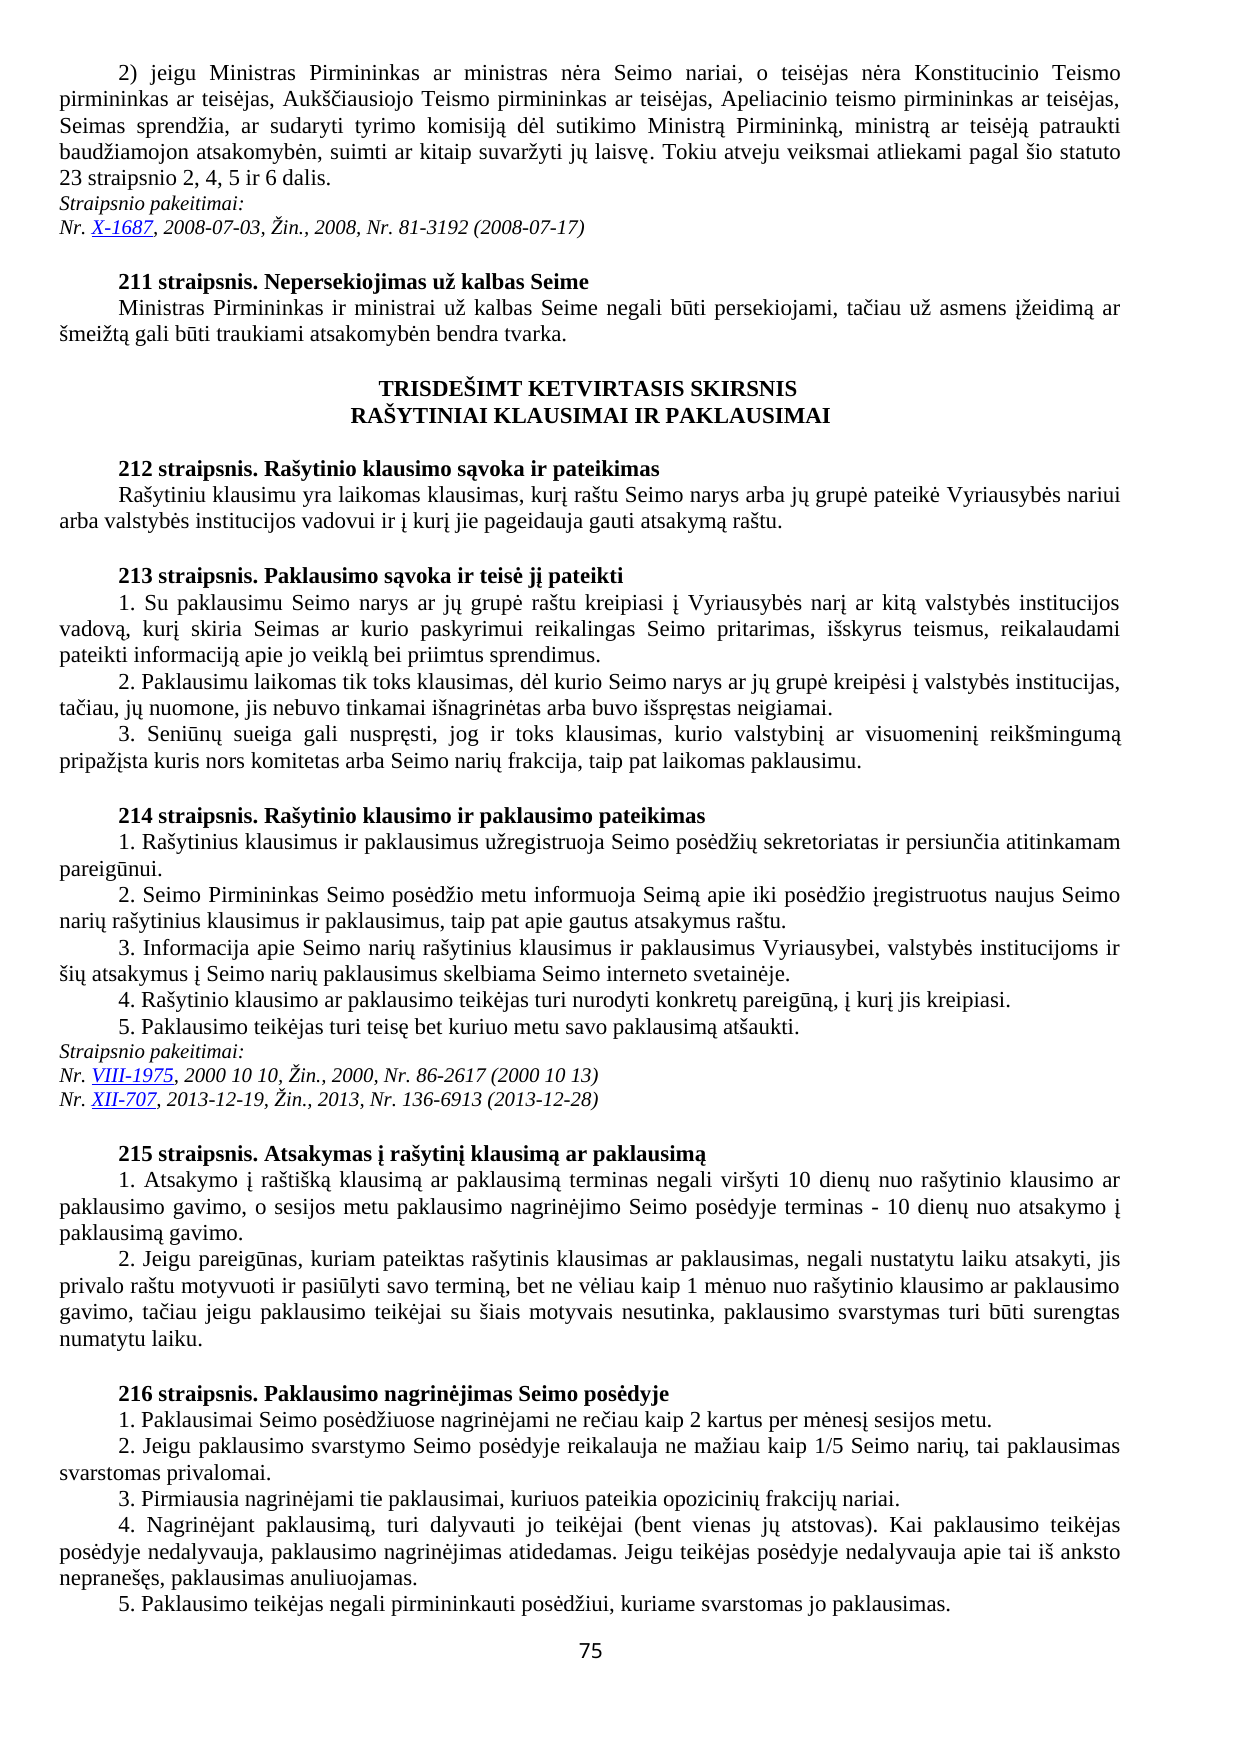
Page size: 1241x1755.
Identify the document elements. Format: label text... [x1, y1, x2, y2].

text 5. Paklausimo teikėjas turi teisę bet kuriuo metu savo paklausimą atšaukti. [59, 1013, 1122, 1039]
text 2. Paklausimu laikomas tik toks klausimas, dėl kurio Seimo narys ar jų grupė kreipėsi į valstybės institucijas, tačiau, jų nuomone, jis nebuvo tinkamai išnagrinėtas arba buvo išspręstas neigiamai. [59, 668, 1122, 721]
text 215 straipsnis. Atsakymas į rašytinį klausimą ar paklausimą [59, 1140, 1122, 1166]
text 2) jeigu Ministras Pirmininkas ar ministras nėra Seimo nariai, o teisėjas nėra Konstitucinio Teismo pirmininkas ar teisėjas, Aukščiausiojo Teismo pirmininkas ar teisėjas, Apeliacinio teismo pirmininkas ar teisėjas, Seimas sprendžia, ar sudaryti tyrimo komisiją dėl sutikimo Ministrą Pirmininką, ministrą ar teisėją patraukti baudžiamojon atsakomybėn, suimti ar kitaip suvaržyti jų laisvę. Tokiu atveju veiksmai atliekami pagal šio statuto 23 straipsnio 2, 4, 5 ir 6 dalis. [59, 59, 1122, 191]
text 3. Informacija apie Seimo narių rašytinius klausimus ir paklausimus Vyriausybei, valstybės institucijoms ir šių atsakymus į Seimo narių paklausimus skelbiama Seimo interneto svetainėje. [59, 934, 1122, 986]
text Straipsnio pakeitimai: [59, 1039, 1122, 1063]
text 4. Nagrinėjant paklausimą, turi dalyvauti jo teikėjai (bent vienas jų atstovas). Kai paklausimo teikėjas posėdyje nedalyvauja, paklausimo nagrinėjimas atidedamas. Jeigu teikėjas posėdyje nedalyvauja apie tai iš anksto nepranešęs, paklausimas anuliuojamas. [59, 1511, 1122, 1591]
text 211 straipsnis. Nepersekiojimas už kalbas Seime [59, 268, 1122, 294]
text 213 straipsnis. Paklausimo sąvoka ir teisė jį pateikti [59, 562, 1122, 589]
text 2. Seimo Pirmininkas Seimo posėdžio metu informuoja Seimą apie iki posėdžio įregistruotus naujus Seimo narių rašytinius klausimus ir paklausimus, taip pat apie gautus atsakymus raštu. [59, 881, 1122, 934]
text RAŠYTINIAI KLAUSIMAI IR PAKLAUSIMAI [59, 402, 1122, 428]
text 1. Rašytinius klausimus ir paklausimus užregistruoja Seimo posėdžių sekretoriatas ir persiunčia atitinkamam pareigūnui. [59, 828, 1122, 881]
text 1. Su paklausimu Seimo narys ar jų grupė raštu kreipiasi į Vyriausybės narį ar kitą valstybės institucijos vadovą, kurį skiria Seimas ar kurio paskyrimui reikalingas Seimo pritarimas, išskyrus teismus, reikalaudami pateikti informaciją apie jo veiklą bei priimtus sprendimus. [59, 589, 1122, 668]
text 1. Paklausimai Seimo posėdžiuose nagrinėjami ne rečiau kaip 2 kartus per mėnesį sesijos metu. [59, 1406, 1122, 1432]
text Nr. X-1687, 2008-07-03, Žin., 2008, Nr. 81-3192 (2008-07-17) [59, 215, 1122, 239]
text 1. Atsakymo į raštišką klausimą ar paklausimą terminas negali viršyti 10 dienų nuo rašytinio klausimo ar paklausimo gavimo, o sesijos metu paklausimo nagrinėjimo Seimo posėdyje terminas - 10 dienų nuo atsakymo į paklausimą gavimo. [59, 1166, 1122, 1246]
text Ministras Pirmininkas ir ministrai už kalbas Seime negali būti persekiojami, tačiau už asmens įžeidimą ar šmeižtą gali būti traukiami atsakomybėn bendra tvarka. [59, 294, 1122, 347]
text 4. Rašytinio klausimo ar paklausimo teikėjas turi nurodyti konkretų pareigūną, į kurį jis kreipiasi. [59, 986, 1122, 1013]
text 3. Seniūnų sueiga gali nuspręsti, jog ir toks klausimas, kurio valstybinį ar visuomeninį reikšmingumą pripažįsta kuris nors komitetas arba Seimo narių frakcija, taip pat laikomas paklausimu. [59, 721, 1122, 773]
text TRISDEŠIMT KETVIRTASIS SKIRSNIS [59, 376, 1122, 402]
text Straipsnio pakeitimai: [59, 191, 1122, 215]
text 2. Jeigu paklausimo svarstymo Seimo posėdyje reikalauja ne mažiau kaip 1/5 Seimo narių, tai paklausimas svarstomas privalomai. [59, 1432, 1122, 1485]
text Rašytiniu klausimu yra laikomas klausimas, kurį raštu Seimo narys arba jų grupė pateikė Vyriausybės nariui arba valstybės institucijos vadovui ir į kurį jie pageidauja gauti atsakymą raštu. [59, 481, 1122, 534]
text Nr. VIII-1975, 2000 10 10, Žin., 2000, Nr. 86-2617 (2000 10 13) [59, 1063, 1122, 1087]
text 2. Jeigu pareigūnas, kuriam pateiktas rašytinis klausimas ar paklausimas, negali nustatytu laiku atsakyti, jis privalo raštu motyvuoti ir pasiūlyti savo terminą, bet ne vėliau kaip 1 mėnuo nuo rašytinio klausimo ar paklausimo gavimo, tačiau jeigu paklausimo teikėjai su šiais motyvais nesutinka, paklausimo svarstymas turi būti surengtas numatytu laiku. [59, 1246, 1122, 1351]
text 216 straipsnis. Paklausimo nagrinėjimas Seimo posėdyje [59, 1380, 1122, 1406]
text Nr. XII-707, 2013-12-19, Žin., 2013, Nr. 136-6913 (2013-12-28) [59, 1087, 1122, 1111]
text 3. Pirmiausia nagrinėjami tie paklausimai, kuriuos pateikia opozicinių frakcijų nariai. [59, 1485, 1122, 1511]
text 5. Paklausimo teikėjas negali pirmininkauti posėdžiui, kuriame svarstomas jo paklausimas. [59, 1591, 1122, 1617]
text 214 straipsnis. Rašytinio klausimo ir paklausimo pateikimas [59, 802, 1122, 828]
text 212 straipsnis. Rašytinio klausimo sąvoka ir pateikimas [59, 454, 1122, 481]
